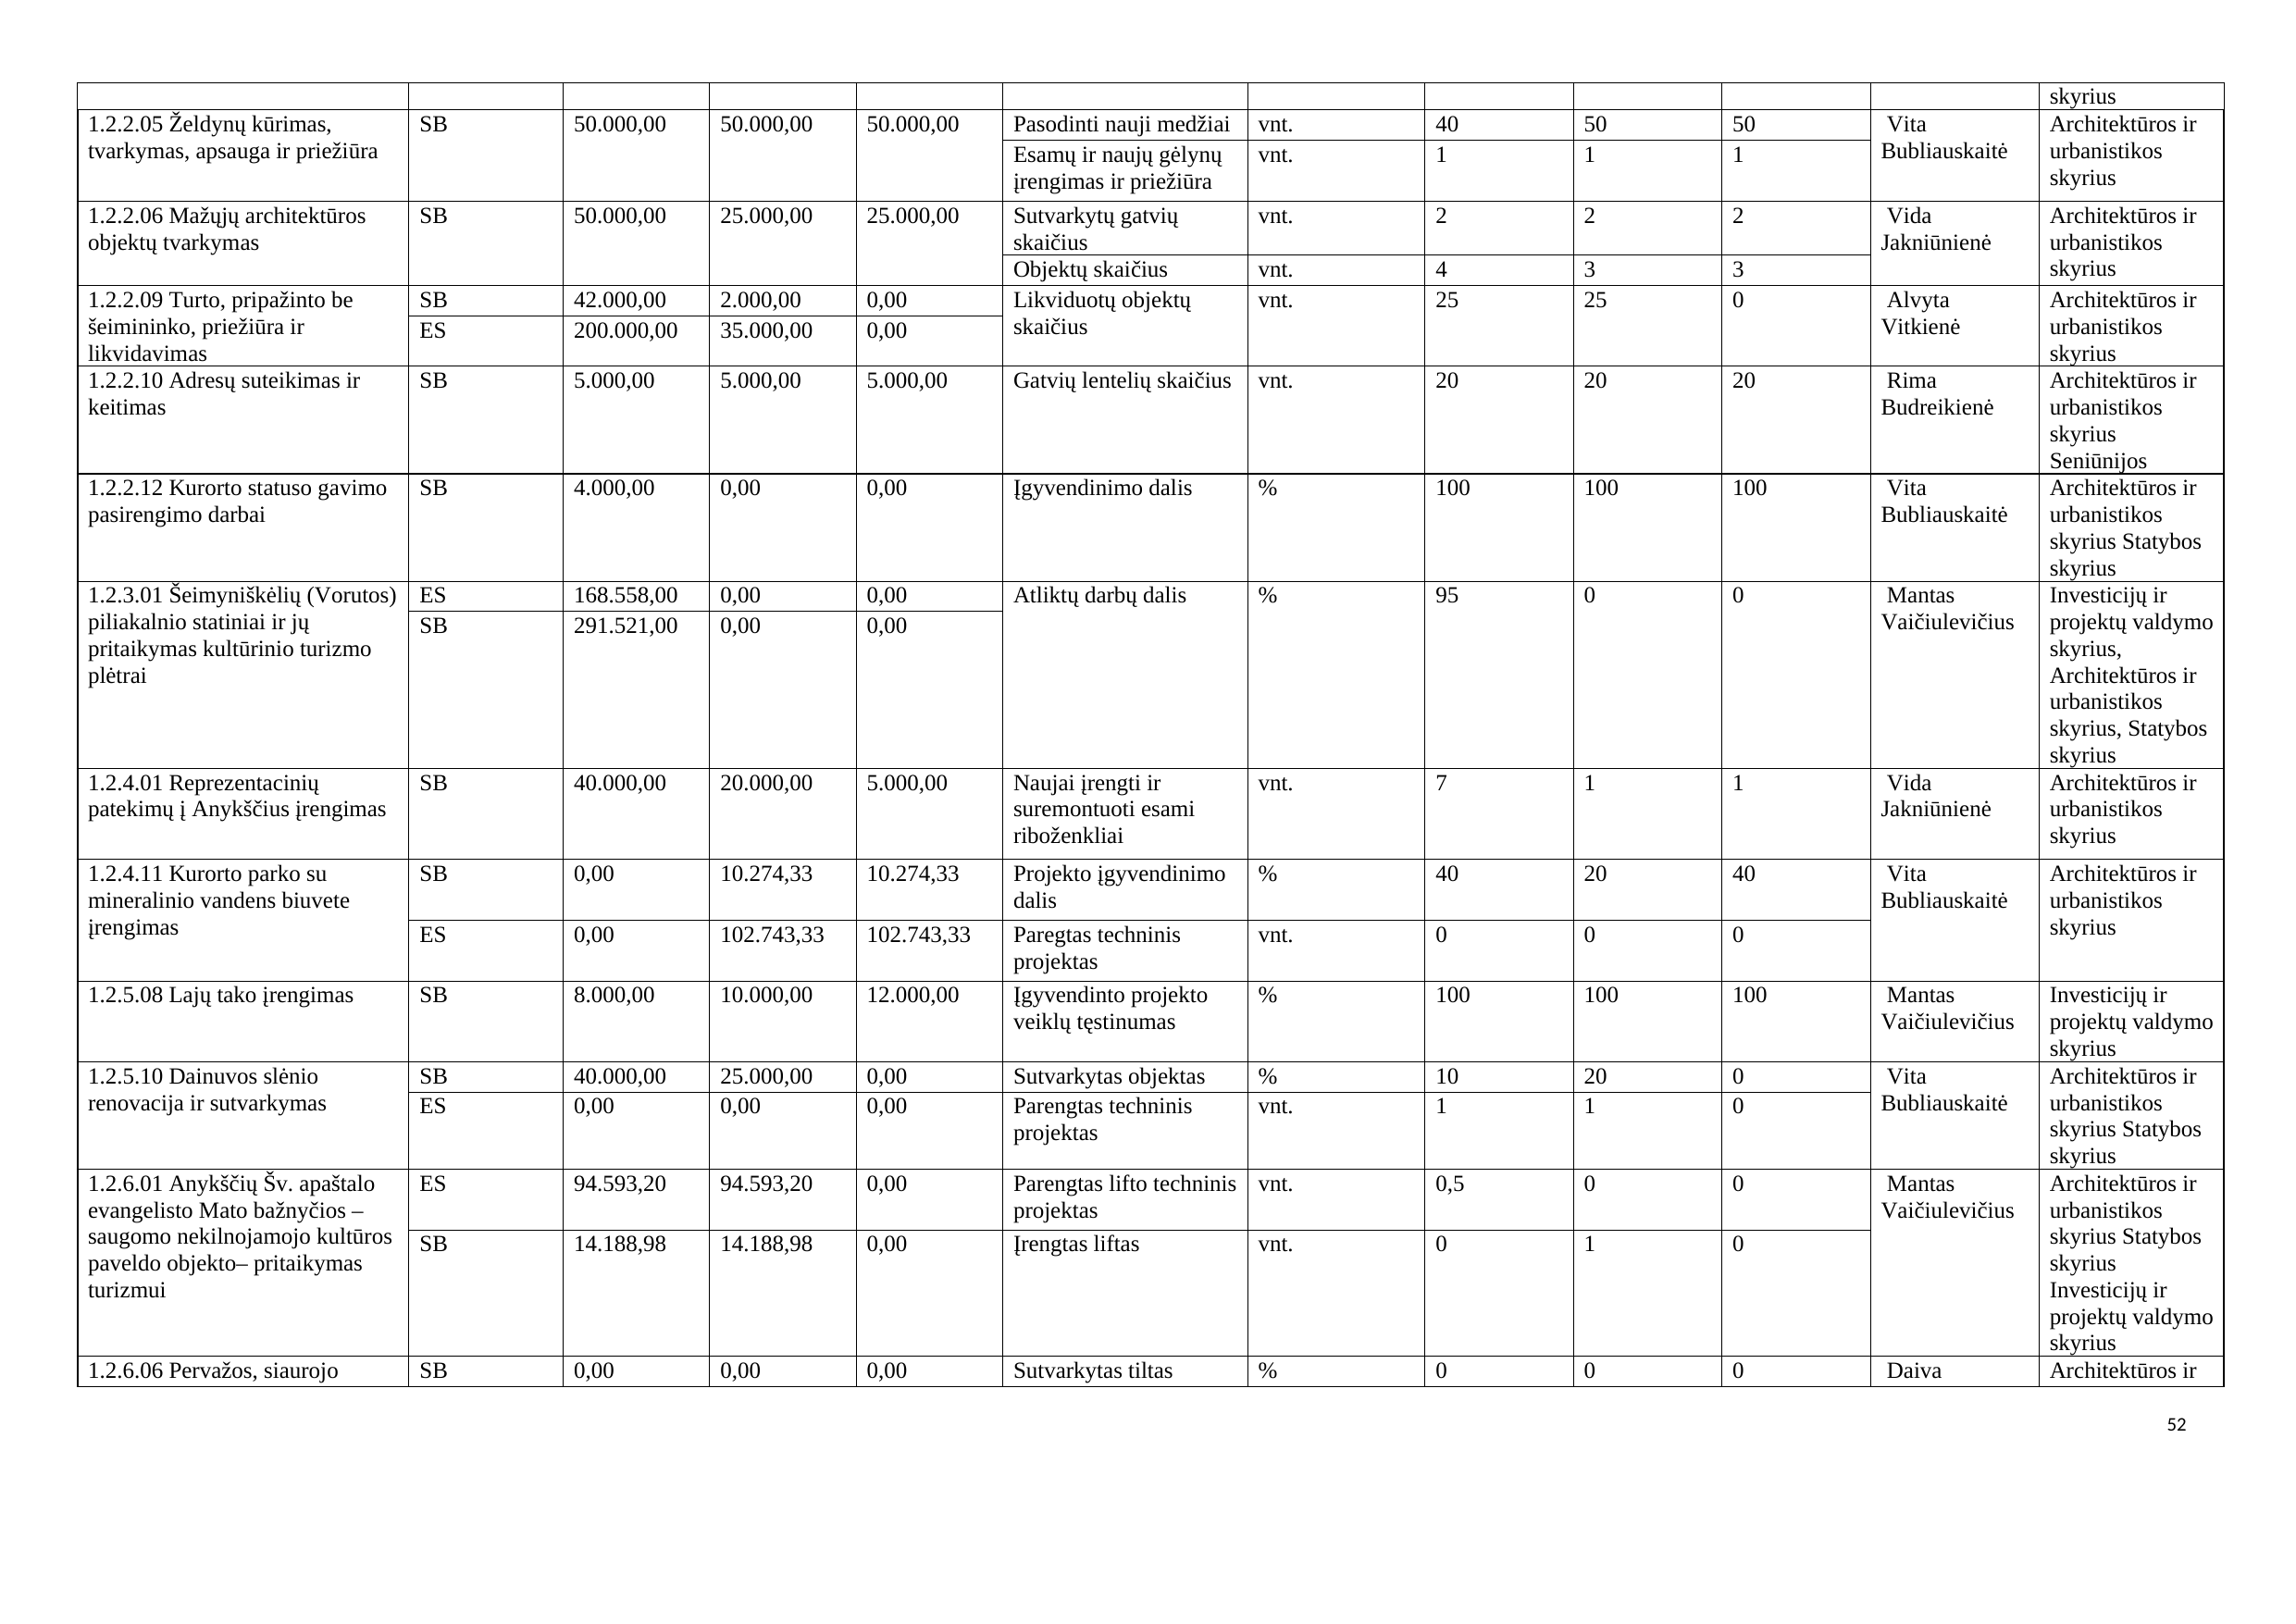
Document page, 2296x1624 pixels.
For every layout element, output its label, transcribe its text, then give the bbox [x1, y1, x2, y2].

table_cell 0 [1722, 1170, 1870, 1229]
table_cell 100 [1425, 982, 1573, 1061]
table_cell vnt. [1248, 110, 1424, 140]
table_cell Įrengtas liftas [1003, 1231, 1247, 1356]
table_cell SB [409, 475, 563, 580]
table_cell vnt. [1248, 1231, 1424, 1356]
table_cell 1.2.2.10 Adresų suteikimas ir keitimas [79, 366, 408, 473]
table_cell Vita Bubliauskaitė [1871, 475, 2039, 580]
table_cell 94.593,20 [564, 1170, 709, 1229]
table_cell 0,00 [857, 1170, 1002, 1229]
table_cell 20 [1574, 860, 1721, 920]
table_cell % [1248, 860, 1424, 920]
table_cell SB [409, 860, 563, 920]
table_cell Alvyta Vitkienė [1871, 286, 2039, 366]
table_cell ES [409, 1093, 563, 1169]
table_cell SB [409, 612, 563, 768]
table_cell 25.000,00 [857, 202, 1002, 285]
table_cell 10.274,33 [857, 860, 1002, 920]
table_cell % [1248, 475, 1424, 580]
table_cell [1722, 83, 1870, 109]
table_cell 2.000,00 [710, 286, 856, 316]
table_cell SB [409, 366, 563, 473]
table_cell 25.000,00 [710, 1062, 856, 1091]
table_cell 0 [1722, 286, 1870, 366]
table_cell Vita Bubliauskaitė [1871, 110, 2039, 201]
table_cell 5.000,00 [564, 366, 709, 473]
table_cell 291.521,00 [564, 612, 709, 768]
table_cell 40 [1425, 110, 1573, 140]
table_cell 1 [1574, 141, 1721, 201]
table_cell Architektūros ir urbanistikos skyrius Seniūnijos [2040, 366, 2223, 473]
table_cell 2 [1722, 202, 1870, 254]
table_cell vnt. [1248, 921, 1424, 980]
table_cell 200.000,00 [564, 316, 709, 366]
table_cell 0 [1722, 921, 1870, 980]
table_cell vnt. [1248, 202, 1424, 254]
table_cell 0 [1574, 1170, 1721, 1229]
table_cell 1.2.2.06 Mažųjų architektūros objektų tvarkymas [79, 202, 408, 285]
table_cell 42.000,00 [564, 286, 709, 316]
table_cell 102.743,33 [710, 921, 856, 980]
table_cell [1871, 83, 2039, 109]
table_cell 3 [1722, 255, 1870, 285]
table_cell [1003, 83, 1247, 109]
table_cell Įgyvendinto projekto veiklų tęstinumas [1003, 982, 1247, 1061]
table_cell [564, 83, 709, 109]
table_cell Architektūros ir urbanistikos skyrius Statybos skyrius [2040, 475, 2223, 580]
table_cell 1.2.5.10 Dainuvos slėnio renovacija ir sutvarkymas [79, 1062, 408, 1169]
table_cell 168.558,00 [564, 582, 709, 611]
table_cell 0,00 [857, 612, 1002, 768]
table_cell Mantas Vaičiulevičius [1871, 582, 2039, 768]
table_cell 3 [1574, 255, 1721, 285]
table_cell % [1248, 582, 1424, 768]
table_cell 0,00 [710, 1093, 856, 1169]
table_cell 50.000,00 [857, 110, 1002, 201]
table_cell 0,00 [710, 612, 856, 768]
table_cell ES [409, 1170, 563, 1229]
table_cell 0,00 [564, 921, 709, 980]
table_cell 0,00 [857, 1231, 1002, 1356]
table_cell 50.000,00 [710, 110, 856, 201]
table_cell SB [409, 110, 563, 201]
table_cell 40.000,00 [564, 769, 709, 859]
table_cell 1 [1425, 141, 1573, 201]
table_cell 40 [1722, 860, 1870, 920]
table_cell 0,00 [857, 316, 1002, 366]
table_cell Pasodinti nauji medžiai [1003, 110, 1247, 140]
table_cell 20.000,00 [710, 769, 856, 859]
table_cell 35.000,00 [710, 316, 856, 366]
table_cell 25 [1574, 286, 1721, 366]
table_cell SB [409, 286, 563, 316]
table_cell Gatvių lentelių skaičius [1003, 366, 1247, 473]
table_cell Architektūros ir urbanistikos skyrius [2040, 286, 2223, 366]
table_cell 1.2.2.05 Želdynų kūrimas, tvarkymas, apsauga ir priežiūra [79, 110, 408, 201]
table_cell 5.000,00 [710, 366, 856, 473]
table_cell 1 [1574, 1231, 1721, 1356]
table_cell 0,00 [564, 860, 709, 920]
table_cell Įgyvendinimo dalis [1003, 475, 1247, 580]
table_cell Architektūros ir urbanistikos skyrius [2040, 202, 2223, 285]
table_cell Mantas Vaičiulevičius [1871, 1170, 2039, 1356]
table_cell 102.743,33 [857, 921, 1002, 980]
table_cell Rima Budreikienė [1871, 366, 2039, 473]
table_cell ES [409, 921, 563, 980]
table_cell vnt. [1248, 286, 1424, 366]
table_cell 1.2.2.09 Turto, pripažinto be šeimininko, priežiūra ir likvidavimas [79, 286, 408, 366]
table_cell 50 [1574, 110, 1721, 140]
table_cell 95 [1425, 582, 1573, 768]
table_cell Sutvarkytas tiltas [1003, 1357, 1247, 1386]
table_cell [857, 83, 1002, 109]
table_cell 1 [1722, 141, 1870, 201]
table_cell Vita Bubliauskaitė [1871, 860, 2039, 980]
table_cell 5.000,00 [857, 769, 1002, 859]
table_cell % [1248, 982, 1424, 1061]
table_cell Likviduotų objektų skaičius [1003, 286, 1247, 366]
table_cell Architektūros ir urbanistikos skyrius [2040, 860, 2223, 980]
table_cell Architektūros ir urbanistikos skyrius [2040, 769, 2223, 859]
table_cell [1425, 83, 1573, 109]
table_cell ES [409, 316, 563, 366]
table_cell 1.2.3.01 Šeimyniškėlių (Vorutos) piliakalnio statiniai ir jų pritaikymas kultūrinio turizmo plėtrai [79, 582, 408, 768]
table_cell 0,00 [857, 286, 1002, 316]
table_cell 20 [1574, 366, 1721, 473]
table_cell Daiva [1871, 1357, 2039, 1386]
table_cell vnt. [1248, 769, 1424, 859]
table_cell [1574, 83, 1721, 109]
table_cell 1 [1722, 769, 1870, 859]
table_cell SB [409, 202, 563, 285]
table_cell 100 [1425, 475, 1573, 580]
table_cell SB [409, 1062, 563, 1091]
table_cell Investicijų ir projektų valdymo skyrius [2040, 982, 2223, 1061]
table_cell 94.593,20 [710, 1170, 856, 1229]
table_cell SB [409, 1231, 563, 1356]
table_cell 100 [1722, 982, 1870, 1061]
table_cell 4 [1425, 255, 1573, 285]
table_cell skyrius [2040, 83, 2224, 109]
table_cell 8.000,00 [564, 982, 709, 1061]
table_cell % [1248, 1357, 1424, 1386]
table_cell vnt. [1248, 255, 1424, 285]
table_cell ES [409, 582, 563, 611]
table_cell 1.2.5.08 Lajų tako įrengimas [79, 982, 408, 1061]
table_cell 40 [1425, 860, 1573, 920]
table_cell 50 [1722, 110, 1870, 140]
table_cell SB [409, 769, 563, 859]
table_cell 1 [1574, 1093, 1721, 1169]
table_cell 1.2.4.11 Kurorto parko su mineralinio vandens biuvete įrengimas [79, 860, 408, 980]
table_cell 5.000,00 [857, 366, 1002, 473]
table_cell Vida Jakniūnienė [1871, 202, 2039, 285]
table_cell 0 [1425, 1357, 1573, 1386]
table_cell Paregtas techninis projektas [1003, 921, 1247, 980]
table_cell Sutvarkytų gatvių skaičius [1003, 202, 1247, 254]
table_cell 100 [1574, 982, 1721, 1061]
table_cell 1 [1574, 769, 1721, 859]
table_cell 0 [1574, 921, 1721, 980]
table_cell Vida Jakniūnienė [1871, 769, 2039, 859]
table_cell Sutvarkytas objektas [1003, 1062, 1247, 1091]
table_cell 0,00 [857, 1357, 1002, 1386]
table_cell [78, 83, 408, 109]
table_cell 0 [1574, 1357, 1721, 1386]
table_cell 0,00 [710, 582, 856, 611]
table_cell Esamų ir naujų gėlynų įrengimas ir priežiūra [1003, 141, 1247, 201]
table_cell [409, 83, 563, 109]
table_cell 1.2.2.12 Kurorto statuso gavimo pasirengimo darbai [79, 475, 408, 580]
table_cell 0 [1722, 1093, 1870, 1169]
table_cell 0 [1574, 582, 1721, 768]
table_cell 20 [1425, 366, 1573, 473]
table_cell 1.2.6.01 Anykščių Šv. apaštalo evangelisto Mato bažnyčios – saugomo nekilnojamojo kultūros paveldo objekto– pritaikymas turizmui [79, 1170, 408, 1356]
table_cell 1.2.6.06 Pervažos, siaurojo [79, 1357, 408, 1386]
table_cell Objektų skaičius [1003, 255, 1247, 285]
table_cell 2 [1425, 202, 1573, 254]
table_cell [1248, 83, 1424, 109]
table_cell 0,5 [1425, 1170, 1573, 1229]
table_cell 10 [1425, 1062, 1573, 1091]
table_cell 0 [1425, 921, 1573, 980]
table_cell Atliktų darbų dalis [1003, 582, 1247, 768]
table_cell 0 [1425, 1231, 1573, 1356]
table_cell 0,00 [710, 1357, 856, 1386]
table_cell 1.2.4.01 Reprezentacinių patekimų į Anykščius įrengimas [79, 769, 408, 859]
table_cell 50.000,00 [564, 202, 709, 285]
table_cell 100 [1722, 475, 1870, 580]
table_cell vnt. [1248, 1170, 1424, 1229]
table_cell 40.000,00 [564, 1062, 709, 1091]
table_cell 0 [1722, 1357, 1870, 1386]
table_cell 7 [1425, 769, 1573, 859]
table_cell vnt. [1248, 1093, 1424, 1169]
table_cell vnt. [1248, 366, 1424, 473]
table_cell 4.000,00 [564, 475, 709, 580]
table_cell Architektūros ir [2040, 1357, 2223, 1386]
table_cell 50.000,00 [564, 110, 709, 201]
table_cell 10.000,00 [710, 982, 856, 1061]
table_cell Architektūros ir urbanistikos skyrius Statybos skyrius Investicijų ir projektų valdymo skyrius [2040, 1170, 2223, 1356]
table_cell % [1248, 1062, 1424, 1091]
table_cell SB [409, 1357, 563, 1386]
table_cell Projekto įgyvendinimo dalis [1003, 860, 1247, 920]
table_cell Parengtas techninis projektas [1003, 1093, 1247, 1169]
table_cell [710, 83, 856, 109]
table_cell Parengtas lifto techninis projektas [1003, 1170, 1247, 1229]
table_cell 25 [1425, 286, 1573, 366]
table_cell 10.274,33 [710, 860, 856, 920]
table_cell 14.188,98 [564, 1231, 709, 1356]
table_cell 0,00 [710, 475, 856, 580]
table_cell Mantas Vaičiulevičius [1871, 982, 2039, 1061]
table_cell 0,00 [564, 1093, 709, 1169]
table_cell 0,00 [857, 1093, 1002, 1169]
table_cell Naujai įrengti ir suremontuoti esami riboženkliai [1003, 769, 1247, 859]
table_cell 14.188,98 [710, 1231, 856, 1356]
table_cell Vita Bubliauskaitė [1871, 1062, 2039, 1169]
table_cell 20 [1574, 1062, 1721, 1091]
table_cell 100 [1574, 475, 1721, 580]
table_cell Architektūros ir urbanistikos skyrius [2040, 110, 2223, 201]
table_cell 20 [1722, 366, 1870, 473]
table_cell Investicijų ir projektų valdymo skyrius, Architektūros ir urbanistikos skyrius, Statybos skyrius [2040, 582, 2223, 768]
table_cell Architektūros ir urbanistikos skyrius Statybos skyrius [2040, 1062, 2223, 1169]
table_cell 0,00 [857, 582, 1002, 611]
table_cell 0,00 [857, 475, 1002, 580]
table_cell 0 [1722, 1231, 1870, 1356]
table_cell 1 [1425, 1093, 1573, 1169]
table_cell 0 [1722, 1062, 1870, 1091]
table_cell 0,00 [857, 1062, 1002, 1091]
table_cell 25.000,00 [710, 202, 856, 285]
table_cell 2 [1574, 202, 1721, 254]
table_cell 0,00 [564, 1357, 709, 1386]
table_cell vnt. [1248, 141, 1424, 201]
table_cell SB [409, 982, 563, 1061]
table_cell 0 [1722, 582, 1870, 768]
table_cell 12.000,00 [857, 982, 1002, 1061]
